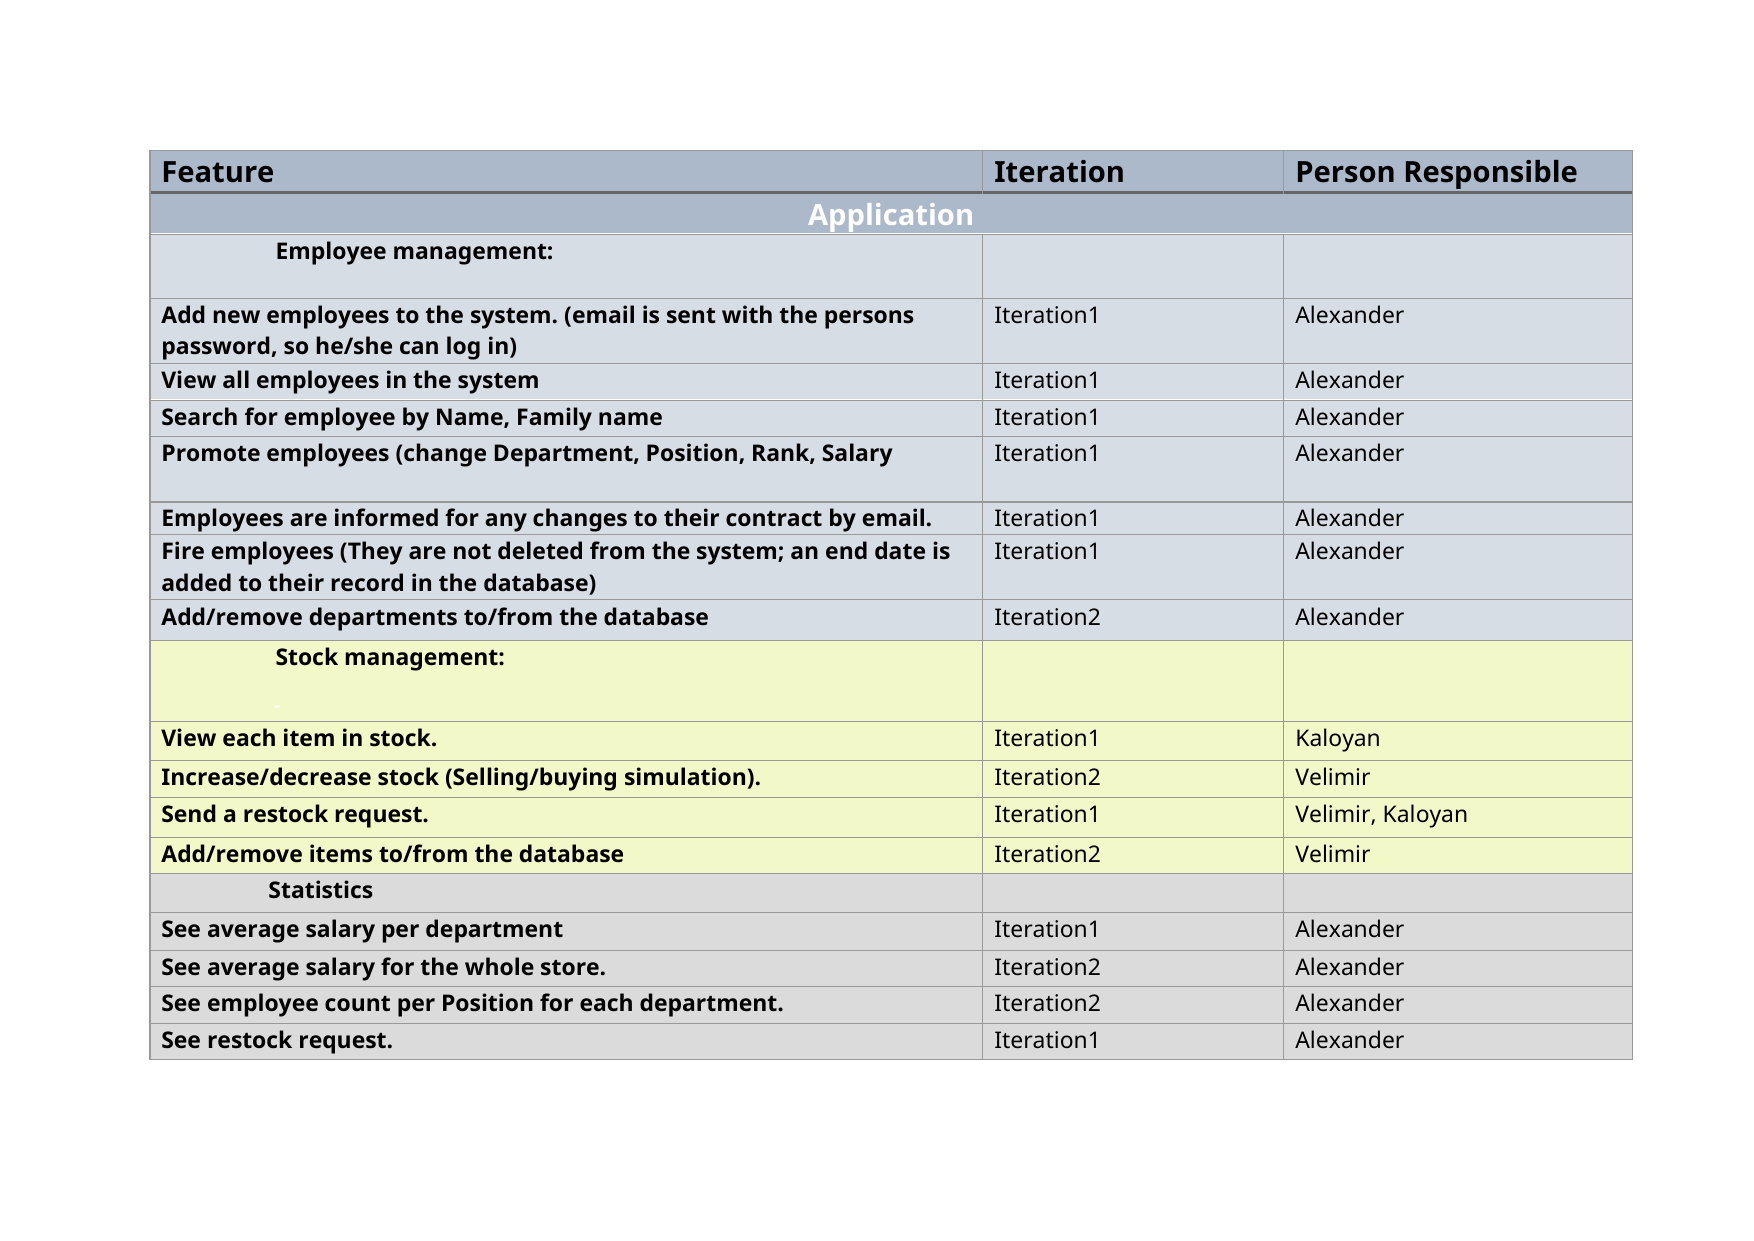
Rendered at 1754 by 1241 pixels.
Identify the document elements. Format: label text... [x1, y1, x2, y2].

table_cell Velimir [1284, 838, 1632, 873]
table_cell Alexander [1284, 535, 1632, 599]
table_cell Iteration1 [983, 913, 1283, 950]
table_cell Alexander [1284, 437, 1632, 501]
table_cell Kaloyan [1284, 722, 1632, 760]
table_cell View all employees in the system [151, 364, 982, 399]
table_cell See employee count per Position for each department. [151, 987, 982, 1023]
table_cell Iteration1 [983, 1024, 1283, 1059]
table_cell Iteration1 [983, 437, 1283, 501]
table_cell Iteration2 [983, 951, 1283, 986]
table_cell See average salary per department [151, 913, 982, 950]
table_cell Alexander [1284, 364, 1632, 399]
table_header Iteration [983, 151, 1283, 191]
table_cell Alexander [1284, 987, 1632, 1023]
table_cell Iteration1 [983, 299, 1283, 363]
table_cell Iteration2 [983, 987, 1283, 1023]
table_cell Fire employees (They are not deleted from the system; an end date is added to their record in the database) [151, 535, 982, 599]
table_cell Alexander [1284, 951, 1632, 986]
table_header Feature [151, 151, 982, 191]
table_cell Velimir, Kaloyan [1284, 798, 1632, 837]
table_cell Add/remove departments to/from the database [151, 600, 982, 640]
table_cell Promote employees (change Department, Position, Rank, Salary [151, 437, 982, 501]
table_cell Alexander [1284, 503, 1632, 534]
table_cell See average salary for the whole store. [151, 951, 982, 986]
table_cell View each item in stock. [151, 722, 982, 760]
table_cell Iteration1 [983, 722, 1283, 760]
table_cell Iteration2 [983, 761, 1283, 797]
table_cell [1284, 641, 1632, 721]
table_cell [983, 235, 1283, 298]
table_cell Send a restock request. [151, 798, 982, 837]
table_cell [1284, 874, 1632, 912]
table_cell Alexander [1284, 1024, 1632, 1059]
table_cell Stock management: [151, 641, 982, 721]
table_cell Alexander [1284, 913, 1632, 950]
table_cell Add new employees to the system. (email is sent with the persons password, so he/she can log in) [151, 299, 982, 363]
table_cell [983, 874, 1283, 912]
table_cell Search for employee by Name, Family name [151, 401, 982, 436]
table_cell Iteration1 [983, 798, 1283, 837]
table_cell Alexander [1284, 401, 1632, 436]
table_cell Add/remove items to/from the database [151, 838, 982, 873]
table_cell Alexander [1284, 299, 1632, 363]
table_cell Iteration2 [983, 838, 1283, 873]
table_cell Velimir [1284, 761, 1632, 797]
table_cell Statistics [151, 874, 982, 912]
table_cell Employee management: [151, 235, 982, 298]
table_cell Alexander [1284, 600, 1632, 640]
table_cell Iteration1 [983, 535, 1283, 599]
table_header Person Responsible [1284, 151, 1632, 191]
table_cell Increase/decrease stock (Selling/buying simulation). [151, 761, 982, 797]
table_cell Employees are informed for any changes to their contract by email. [151, 503, 982, 534]
table_cell Iteration1 [983, 401, 1283, 436]
table_cell [983, 641, 1283, 721]
table_cell Application [151, 194, 1632, 233]
table_cell Iteration1 [983, 503, 1283, 534]
table_cell Iteration2 [983, 600, 1283, 640]
table_cell Iteration1 [983, 364, 1283, 399]
table_cell [1284, 235, 1632, 298]
table_cell See restock request. [151, 1024, 982, 1059]
